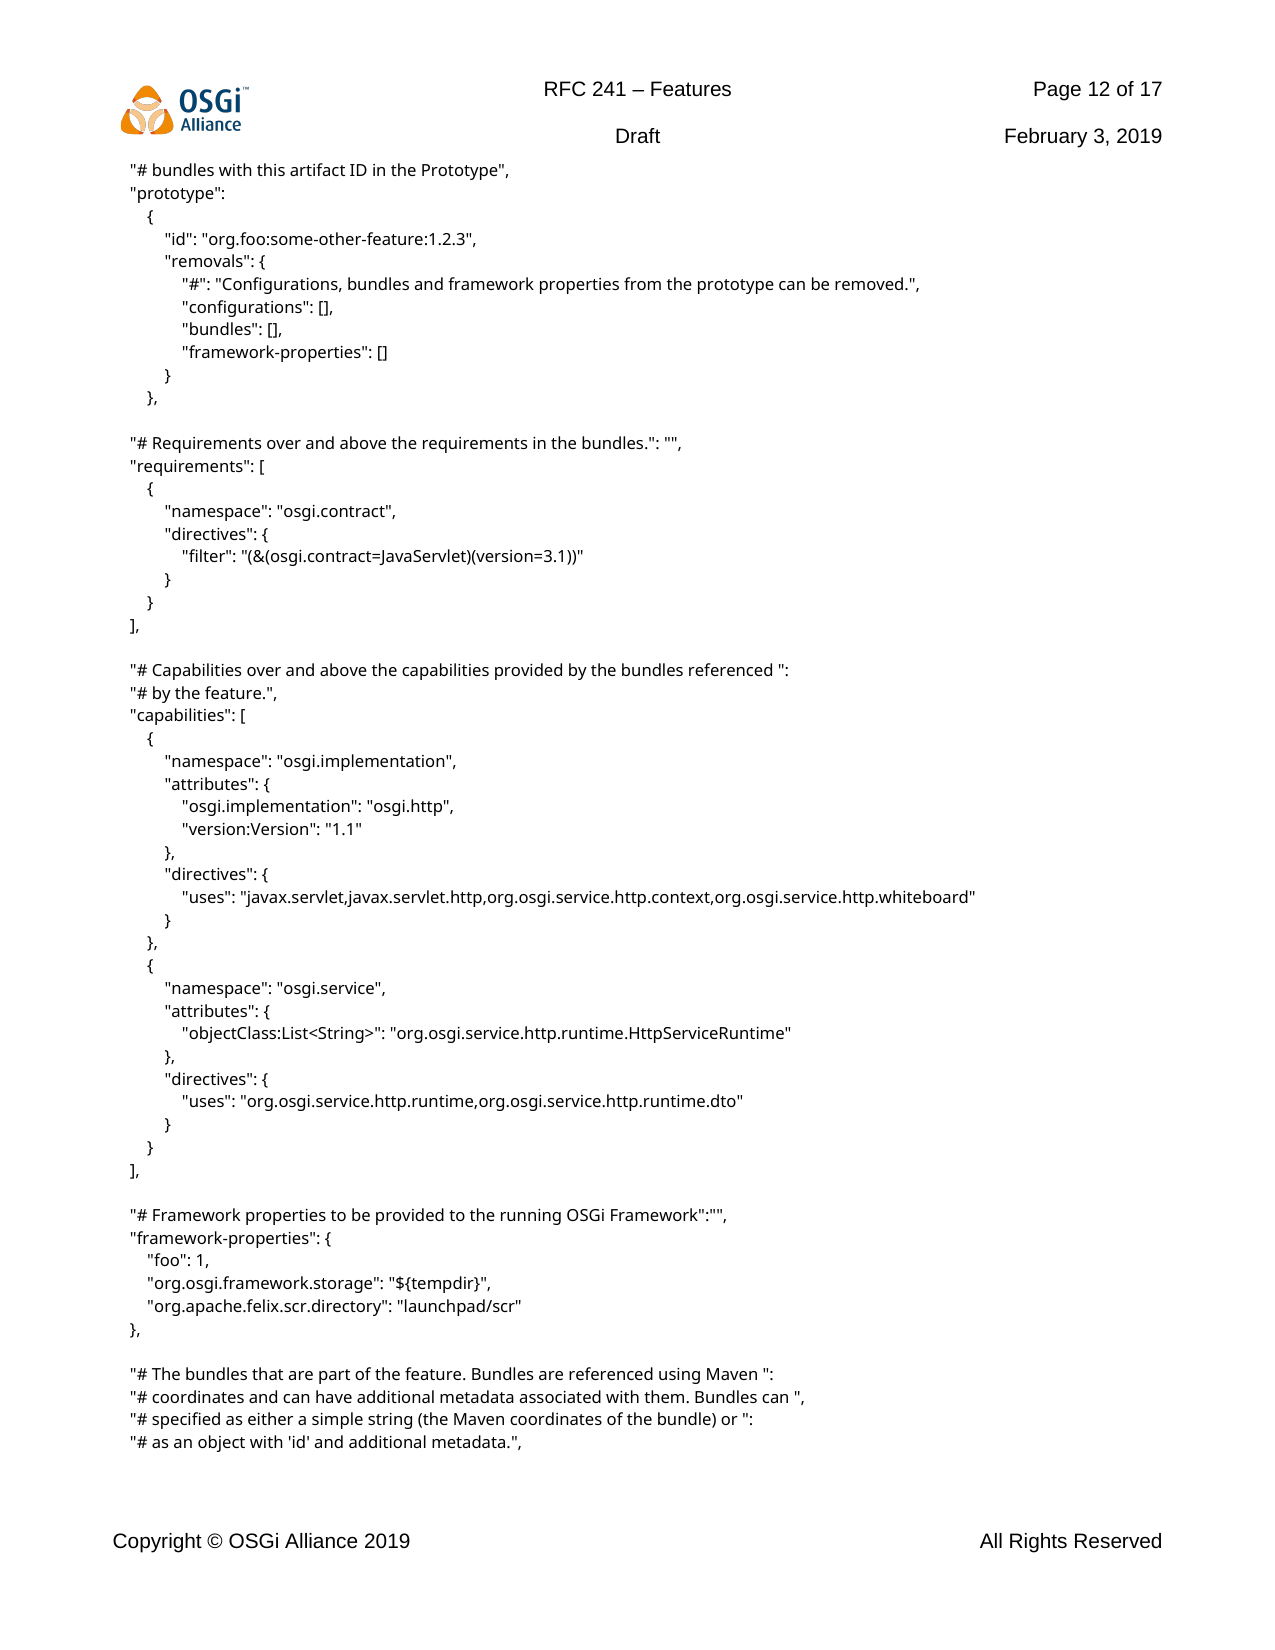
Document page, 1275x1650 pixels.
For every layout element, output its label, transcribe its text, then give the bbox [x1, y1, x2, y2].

text "foo": 1, [112, 1249, 1162, 1272]
text "# The bundles that are part of the feature. Bundles are referenced using Maven ": [112, 1362, 1162, 1385]
text "attributes": { [112, 772, 1162, 795]
text } [112, 363, 1162, 386]
text } [112, 908, 1162, 931]
text ], [112, 613, 1162, 636]
text "# coordinates and can have additional metadata associated with them. Bundles can ", [112, 1385, 1162, 1408]
text "# as an object with 'id' and additional metadata.", [112, 1431, 1162, 1453]
text "directives": { [112, 522, 1162, 545]
text ], [112, 1158, 1162, 1181]
text { [112, 477, 1162, 499]
text { [112, 727, 1162, 749]
picture [113, 78, 257, 142]
text }, [112, 840, 1162, 863]
text "objectClass:List<String>": "org.osgi.service.http.runtime.HttpServiceRuntime" [112, 1022, 1162, 1044]
text "#": "Configurations, bundles and framework properties from the prototype can be removed.", [112, 272, 1162, 295]
text "framework-properties": { [112, 1226, 1162, 1249]
text "# specified as either a simple string (the Maven coordinates of the bundle) or ": [112, 1408, 1162, 1431]
text "bundles": [], [112, 318, 1162, 341]
text "removals": { [112, 250, 1162, 272]
text "configurations": [], [112, 295, 1162, 318]
text "requirements": [ [112, 454, 1162, 477]
text "version:Version": "1.1" [112, 817, 1162, 840]
text "namespace": "osgi.contract", [112, 499, 1162, 522]
text "uses": "javax.servlet,javax.servlet.http,org.osgi.service.http.context,org.osgi.service.http.whiteboard" [112, 886, 1162, 908]
text }, [112, 931, 1162, 954]
text } [112, 1113, 1162, 1135]
text "directives": { [112, 1067, 1162, 1090]
text }, [112, 1044, 1162, 1067]
text "# Framework properties to be provided to the running OSGi Framework":"", [112, 1203, 1162, 1226]
text "framework-properties": [] [112, 341, 1162, 363]
text "# bundles with this artifact ID in the Prototype", [112, 159, 1162, 182]
text "# Requirements over and above the requirements in the bundles.": "", [112, 431, 1162, 454]
text "directives": { [112, 863, 1162, 886]
text } [112, 590, 1162, 613]
text "capabilities": [ [112, 704, 1162, 727]
text "attributes": { [112, 999, 1162, 1022]
text { [112, 954, 1162, 976]
text "# Capabilities over and above the capabilities provided by the bundles referenced ": [112, 658, 1162, 681]
text }, [112, 386, 1162, 409]
text "org.apache.felix.scr.directory": "launchpad/scr" [112, 1294, 1162, 1317]
text "namespace": "osgi.implementation", [112, 749, 1162, 772]
text } [112, 1135, 1162, 1158]
text "org.osgi.framework.storage": "${tempdir}", [112, 1272, 1162, 1294]
text { [112, 204, 1162, 227]
text } [112, 568, 1162, 590]
text "id": "org.foo:some-other-feature:1.2.3", [112, 227, 1162, 250]
text "namespace": "osgi.service", [112, 976, 1162, 999]
text "# by the feature.", [112, 681, 1162, 704]
text "filter": "(&(osgi.contract=JavaServlet)(version=3.1))" [112, 545, 1162, 568]
text "osgi.implementation": "osgi.http", [112, 795, 1162, 817]
text }, [112, 1317, 1162, 1340]
text "uses": "org.osgi.service.http.runtime,org.osgi.service.http.runtime.dto" [112, 1090, 1162, 1113]
text "prototype": [112, 182, 1162, 204]
